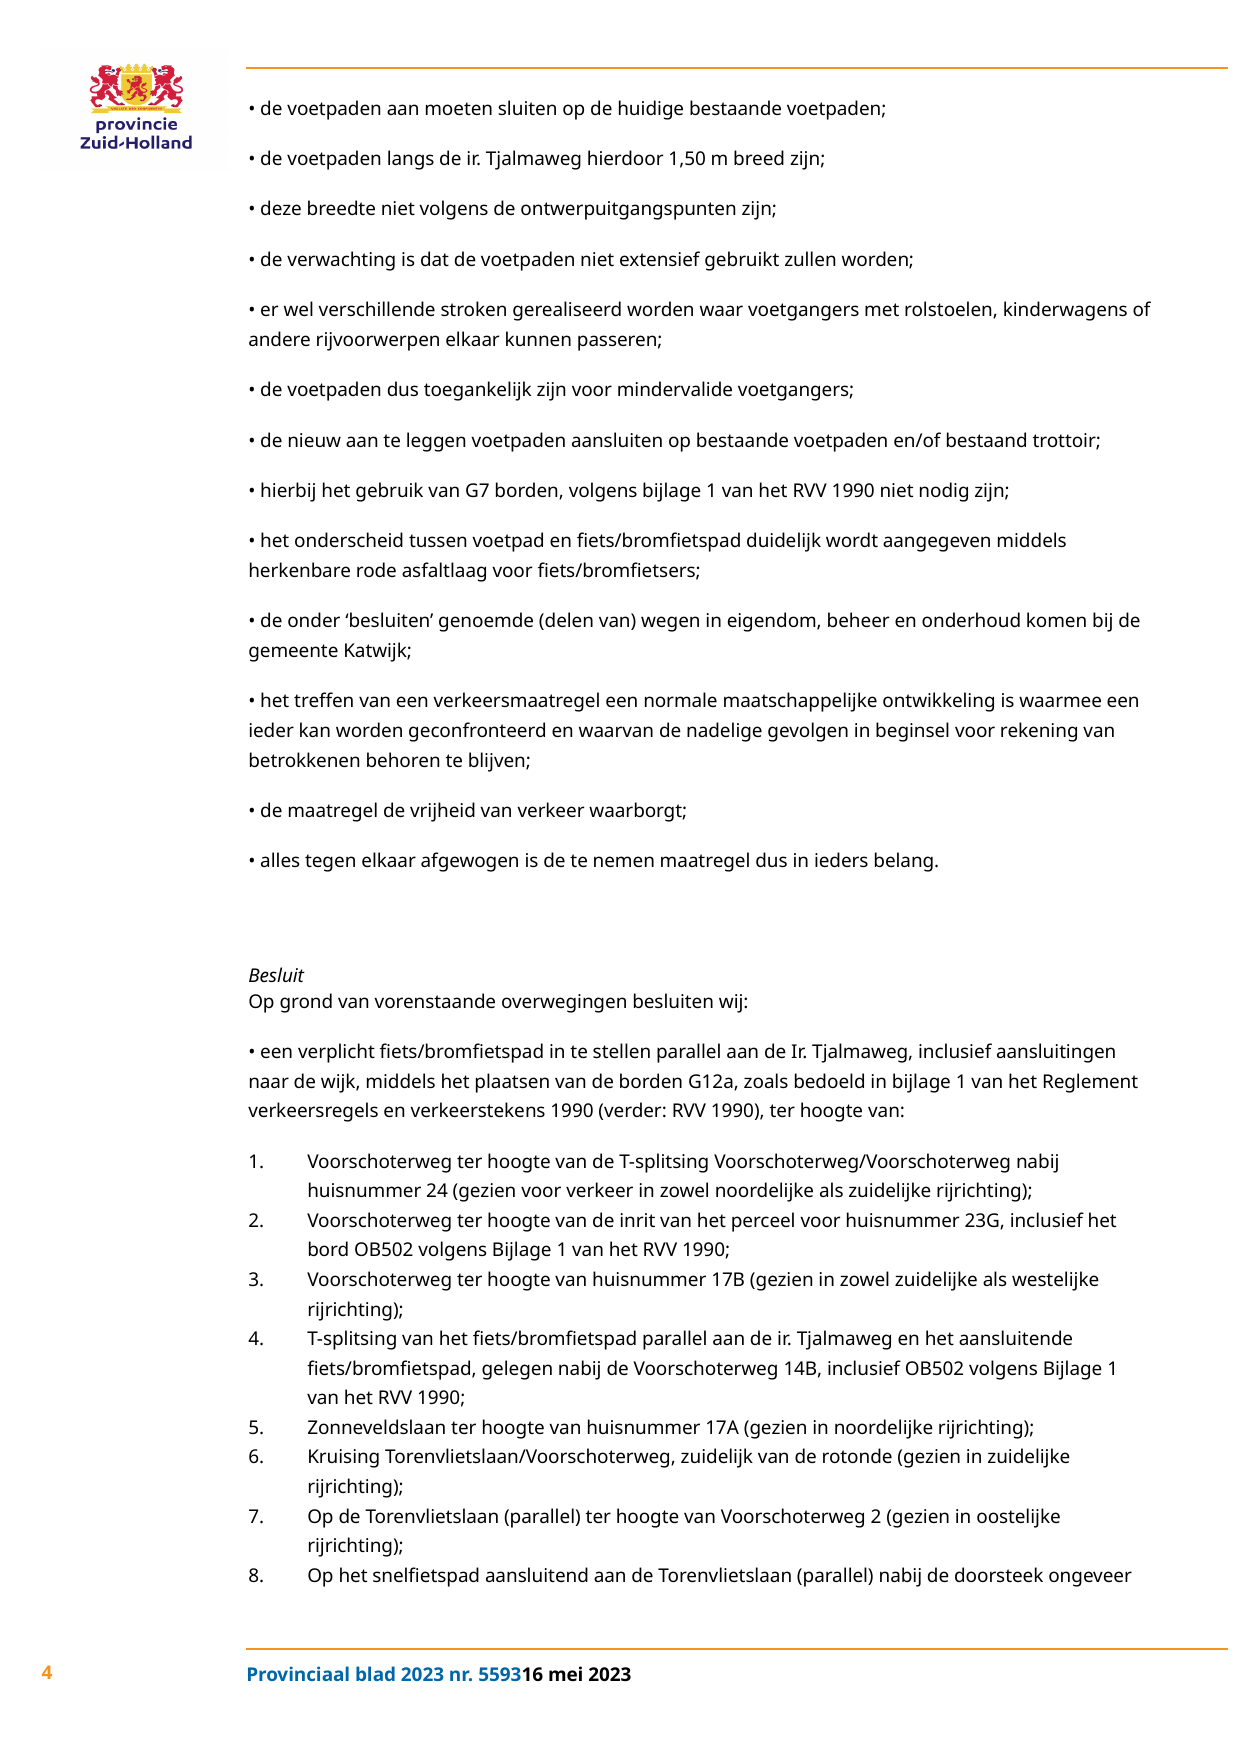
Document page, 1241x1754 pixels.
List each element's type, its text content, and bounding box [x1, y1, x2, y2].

list Voorschoterweg ter hoogte van de T-splitsing Voorschoterweg/Voorschoterweg nabij huisnummer 24 (gezien voor verkeer in zowel noordelijke als zuidelijke rijrichting); [248, 1148, 1152, 1203]
text • alles tegen elkaar afgewogen is de te nemen maatregel dus in ieders belang. [248, 848, 1152, 873]
text • de voetpaden aan moeten sluiten op de huidige bestaande voetpaden; [248, 95, 1152, 121]
text • de nieuw aan te leggen voetpaden aansluiten op bestaande voetpaden en/of bestaand trottoir; [248, 427, 1152, 453]
text • deze breedte niet volgens de ontwerpuitgangspunten zijn; [248, 196, 1152, 221]
text • het onderscheid tussen voetpad en fiets/bromfietspad duidelijk wordt aangegeven middels herkenbare rode asfaltlaag voor fiets/bromfietsers; [248, 528, 1152, 583]
text Besluit [248, 962, 1152, 988]
list Kruising Torenvlietslaan/Voorschoterweg, zuidelijk van de rotonde (gezien in zuidelijke rijrichting); [248, 1444, 1152, 1499]
list Voorschoterweg ter hoogte van de inrit van het perceel voor huisnummer 23G, inclusief het bord OB502 volgens Bijlage 1 van het RVV 1990; [248, 1207, 1152, 1262]
text • de maatregel de vrijheid van verkeer waarborgt; [248, 797, 1152, 823]
text Op grond van vorenstaande overwegingen besluiten wij: [248, 988, 1152, 1013]
list Zonneveldslaan ter hoogte van huisnummer 17A (gezien in noordelijke rijrichting); [248, 1414, 1152, 1440]
list Op het snelfietspad aansluitend aan de Torenvlietslaan (parallel) nabij de doorsteek ongeveer [248, 1562, 1152, 1588]
text • de voetpaden langs de ir. Tjalmaweg hierdoor 1,50 m breed zijn; [248, 145, 1152, 171]
text • er wel verschillende stroken gerealiseerd worden waar voetgangers met rolstoelen, kinderwagens of andere rijvoorwerpen elkaar kunnen passeren; [248, 296, 1152, 352]
list T-splitsing van het fiets/bromfietspad parallel aan de ir. Tjalmaweg en het aansluitende fiets/bromfietspad, gelegen nabij de Voorschoterweg 14B, inclusief OB502 volgens Bijlage 1 van het RVV 1990; [248, 1325, 1152, 1410]
list Voorschoterweg ter hoogte van huisnummer 17B (gezien in zowel zuidelijke als westelijke rijrichting); [248, 1266, 1152, 1321]
picture [41, 47, 231, 172]
text • de verwachting is dat de voetpaden niet extensief gebruikt zullen worden; [248, 246, 1152, 272]
text • een verplicht fiets/bromfietspad in te stellen parallel aan de Ir. Tjalmaweg, inclusief aansluitingen naar de wijk, middels het plaatsen van de borden G12a, zoals bedoeld in bijlage 1 van het Reglement verkeersregels en verkeerstekens 1990 (verder: RVV 1990), ter hoogte van: [248, 1038, 1152, 1123]
text • de voetpaden dus toegankelijk zijn voor mindervalide voetgangers; [248, 376, 1152, 402]
text • de onder ‘besluiten’ genoemde (delen van) wegen in eigendom, beheer en onderhoud komen bij de gemeente Katwijk; [248, 608, 1152, 663]
list Op de Torenvlietslaan (parallel) ter hoogte van Voorschoterweg 2 (gezien in oostelijke rijrichting); [248, 1503, 1152, 1558]
text • hierbij het gebruik van G7 borden, volgens bijlage 1 van het RVV 1990 niet nodig zijn; [248, 477, 1152, 503]
text • het treffen van een verkeersmaatregel een normale maatschappelijke ontwikkeling is waarmee een ieder kan worden geconfronteerd en waarvan de nadelige gevolgen in beginsel voor rekening van betrokkenen behoren te blijven; [248, 688, 1152, 773]
